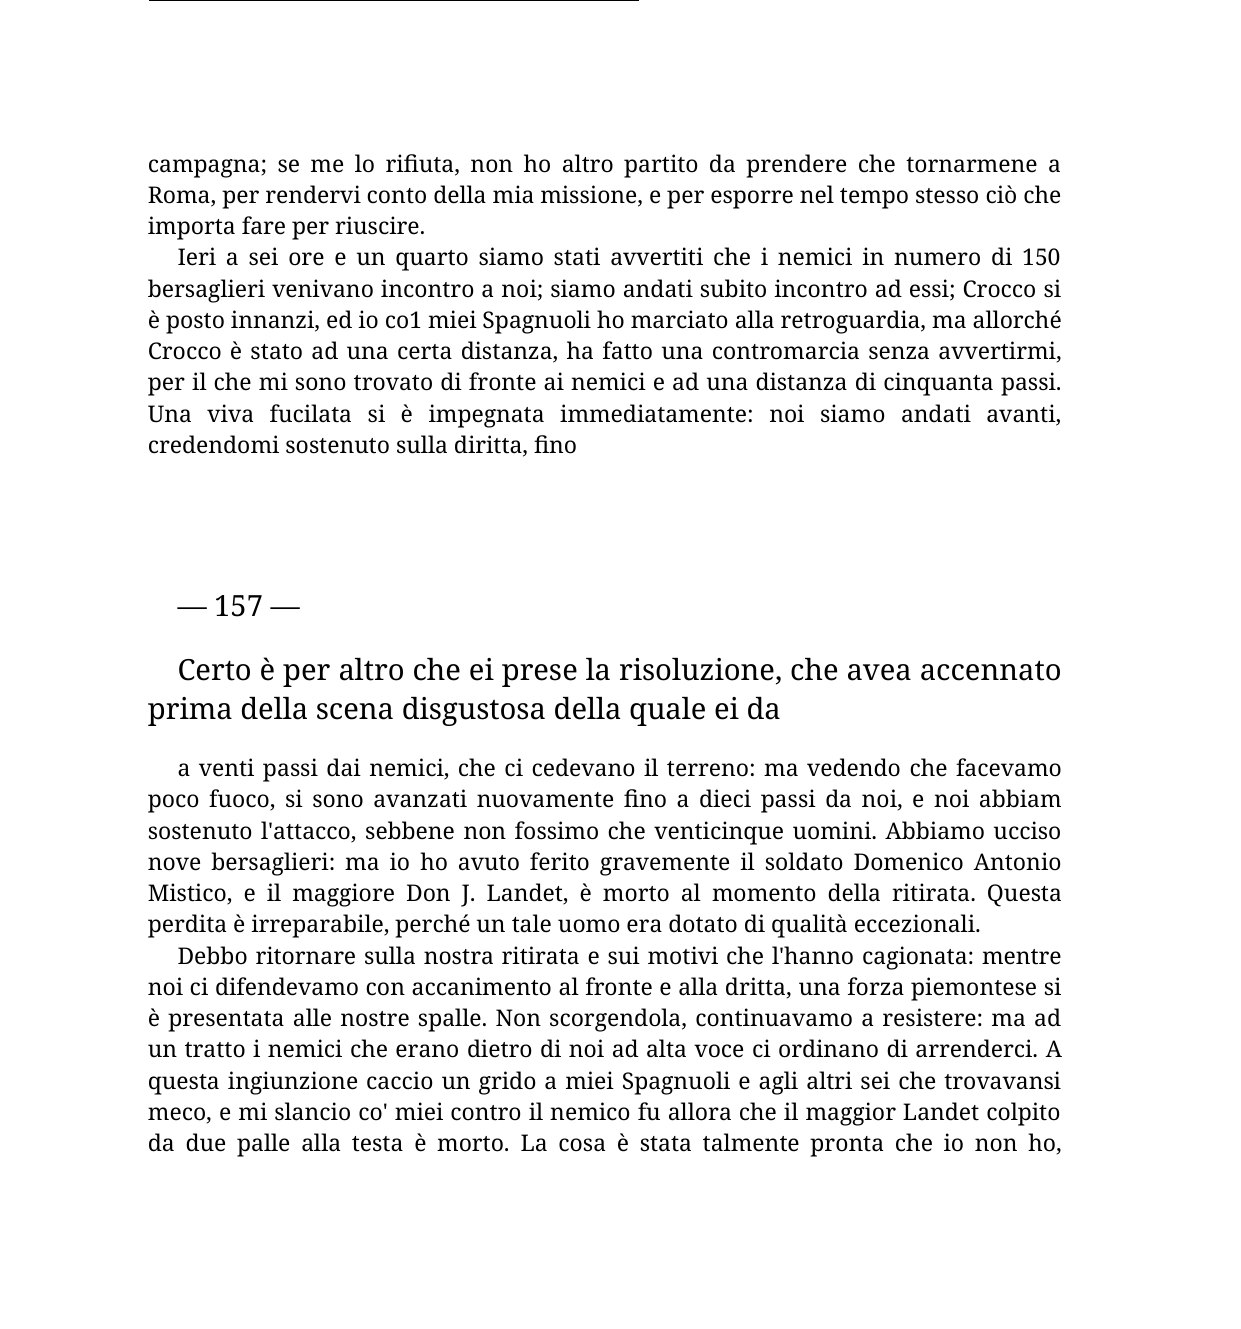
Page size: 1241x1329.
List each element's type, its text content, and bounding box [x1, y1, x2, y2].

text Ieri a sei ore e un quarto siamo stati avvertiti che i nemici in numero di 150 bersaglieri venivano incontro a noi; siamo andati subito incontro ad essi; Crocco si è posto innanzi, ed io co1 miei Spagnuoli ho marciato alla retroguardia, ma allorché Crocco è stato ad una certa distanza, ha fatto una contromarcia senza avvertirmi, per il che mi sono trovato di fronte ai nemici e ad una distanza di cinquanta passi. Una viva fucilata si è impegnata immediatamente: noi siamo andati avanti, credendomi sostenuto sulla diritta, fino [148, 241, 1063, 460]
text Debbo ritornare sulla nostra ritirata e sui motivi che l'hanno cagionata: mentre noi ci difendevamo con accanimento al fronte e alla dritta, una forza piemontese si è presentata alle nostre spalle. Non scorgendola, continuavamo a resistere: ma ad un tratto i nemici che erano dietro di noi ad alta voce ci ordinano di arrenderci. A questa ingiunzione caccio un grido a miei Spagnuoli e agli altri sei che trovavansi meco, e mi slancio co' miei contro il nemico fu allora che il maggior Landet colpito da due palle alla testa è morto. La cosa è stata talmente pronta che io non ho, [148, 939, 1063, 1158]
text — 157 — [148, 585, 1063, 625]
text campagna; se me lo rifiuta, non ho altro partito da prendere che tornarmene a Roma, per rendervi conto della mia missione, e per esporre nel tempo stesso ciò che importa fare per riuscire. [148, 148, 1063, 241]
text a venti passi dai nemici, che ci cedevano il terreno: ma vedendo che facevamo poco fuoco, si sono avanzati nuovamente fino a dieci passi da noi, e noi abbiam sostenuto l'attacco, sebbene non fossimo che venticinque uomini. Abbiamo ucciso nove bersaglieri: ma io ho avuto ferito gravemente il soldato Domenico Antonio Mistico, e il maggiore Don J. Landet, è morto al momento della ritirata. Questa perdita è irreparabile, perché un tale uomo era dotato di qualità eccezionali. [148, 752, 1063, 939]
text Certo è per altro che ei prese la risoluzione, che avea accennato prima della scena disgustosa della quale ei da [148, 649, 1063, 728]
